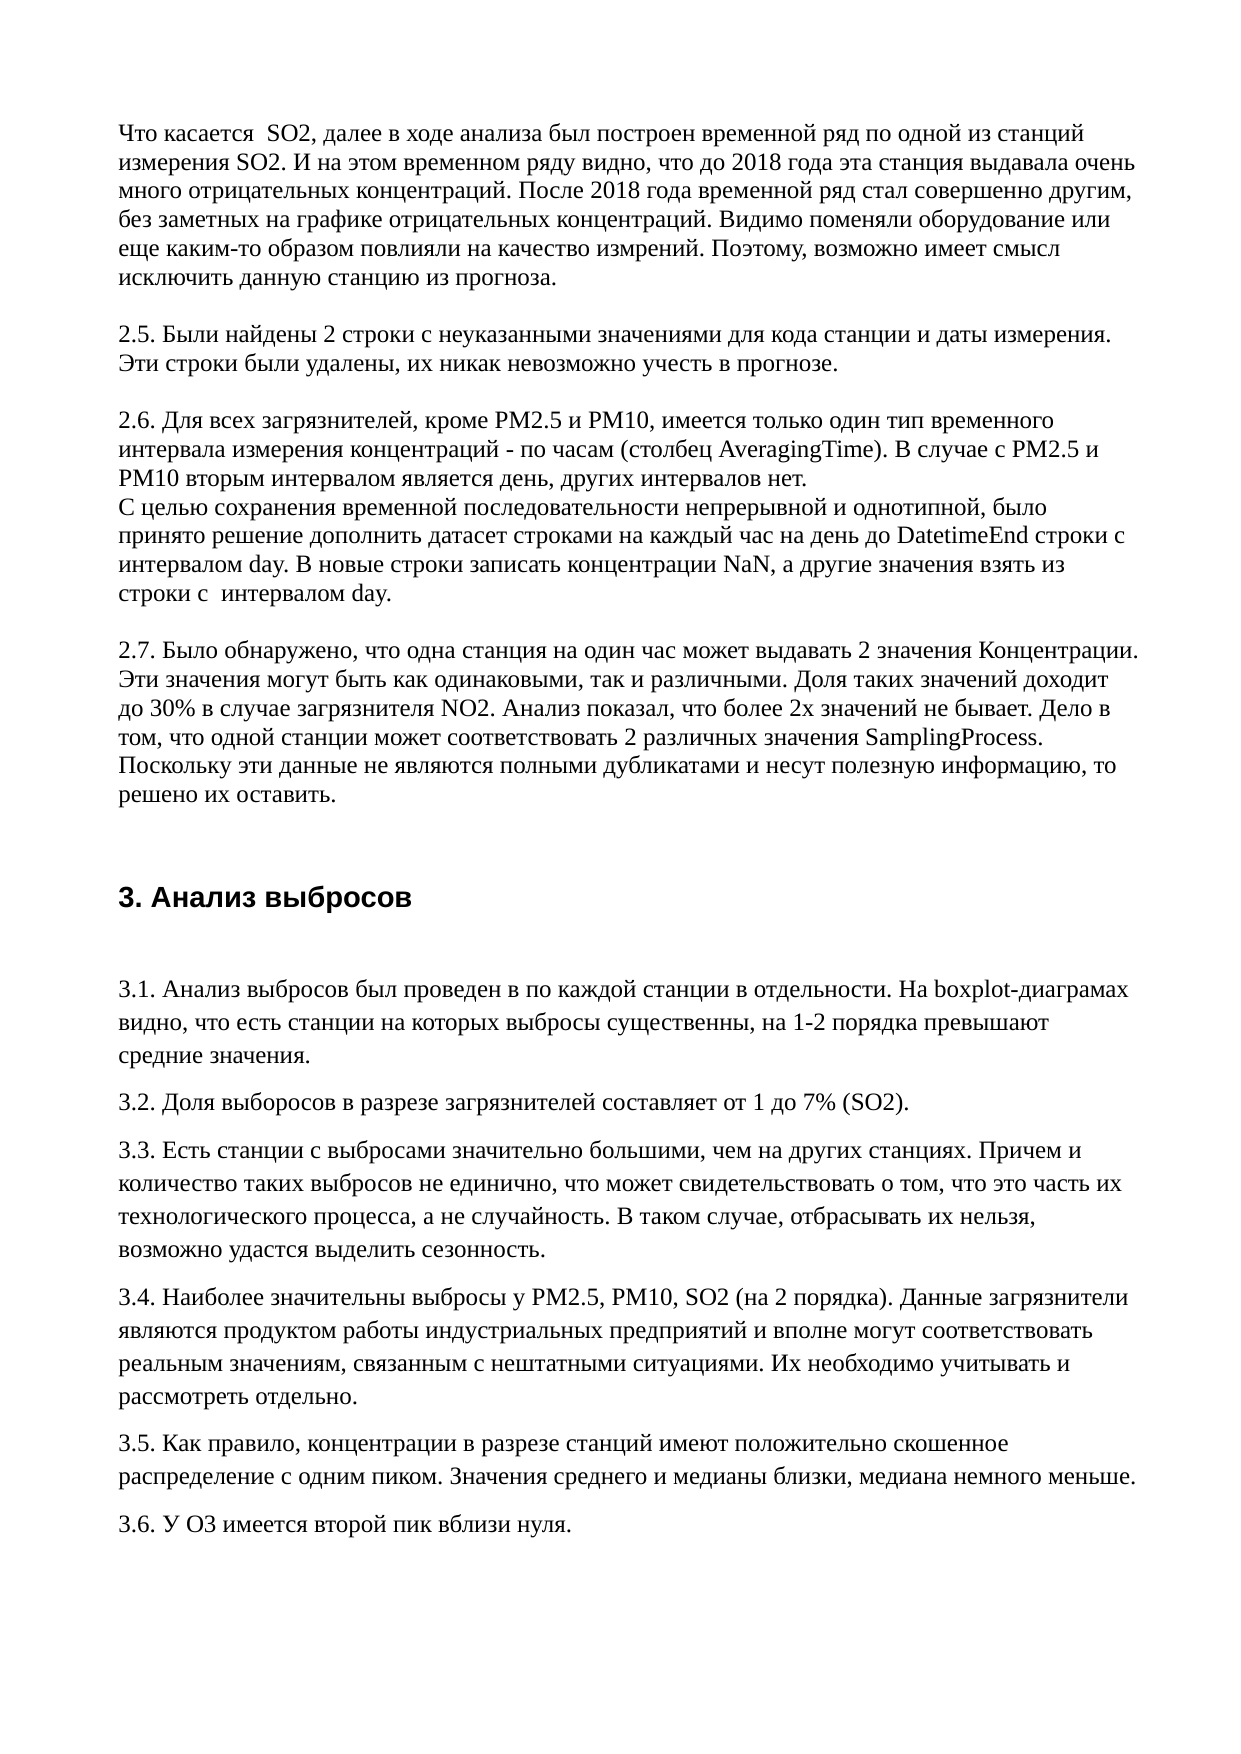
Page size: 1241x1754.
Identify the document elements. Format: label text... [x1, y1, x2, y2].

text Поскольку эти данные не являются полными дубликатами и несут полезную информацию, то решено их оставить. [118, 751, 1140, 808]
text 2.7. Было обнаружено, что одна станция на один час может выдавать 2 значения Концентрации. Эти значения могут быть как одинаковыми, так и различными. Доля таких значений доходит до 30% в случае загрязнителя NO2. Анализ показал, что более 2х значений не бывает. Дело в том, что одной станции может соответствовать 2 различных значения SamplingProcess. [118, 636, 1140, 751]
subtitle 3. Анализ выбросов [118, 880, 1140, 914]
text 2.5. Были найдены 2 строки с неуказанными значениями для кода станции и даты измерения. Эти строки были удалены, их никак невозможно учесть в прогнозе. [118, 319, 1140, 377]
text 3.1. Анализ выбросов был проведен в по каждой станции в отдельности. На boxplot-диаграмах видно, что есть станции на которых выбросы существенны, на 1-2 порядка превышают средние значения. [118, 974, 1140, 1069]
text 2.6. Для всех загрязнителей, кроме PM2.5 и PM10, имеется только один тип временного интервала измерения концентраций - по часам (столбец AveragingTime). В случае с PM2.5 и PM10 вторым интервалом является день, других интервалов нет. [118, 406, 1140, 492]
text 3.3. Есть станции с выбросами значительно большими, чем на других станциях. Причем и количество таких выбросов не единично, что может свидетельствовать о том, что это часть их технологического процесса, а не случайность. В таком случае, отбрасывать их нельзя, возможно удастся выделить сезонность. [118, 1135, 1140, 1263]
text 3.4. Наиболее значительны выбросы у PM2.5, PM10, SO2 (на 2 порядка). Данные загрязнители являются продуктом работы индустриальных предприятий и вполне могут соответствовать реальным значениям, связанным с нештатными ситуациями. Их необходимо учитывать и рассмотреть отдельно. [118, 1282, 1140, 1409]
text 3.2. Доля выборосов в разрезе загрязнителей составляет от 1 до 7% (SO2). [118, 1087, 1140, 1116]
text 3.6. У О3 имеется второй пик вблизи нуля. [118, 1509, 1140, 1538]
text Что касается SO2, далее в ходе анализа был построен временной ряд по одной из станций измерения SO2. И на этом временном ряду видно, что до 2018 года эта станция выдавала очень много отрицательных концентраций. После 2018 года временной ряд стал совершенно другим, без заметных на графике отрицательных концентраций. Видимо поменяли оборудование или еще каким-то образом повлияли на качество измрений. Поэтому, возможно имеет смысл исключить данную станцию из прогноза. [118, 118, 1140, 291]
text С целью сохранения временной последовательности непрерывной и однотипной, было принято решение дополнить датасет строками на каждый час на день до DatetimeEnd строки с интервалом day. В новые строки записать концентрации NaN, а другие значения взять из строки с интервалом day. [118, 492, 1140, 607]
text 3.5. Как правило, концентрации в разрезе станций имеют положительно скошенное распределение с одним пиком. Значения среднего и медианы близки, медиана немного меньше. [118, 1428, 1140, 1490]
